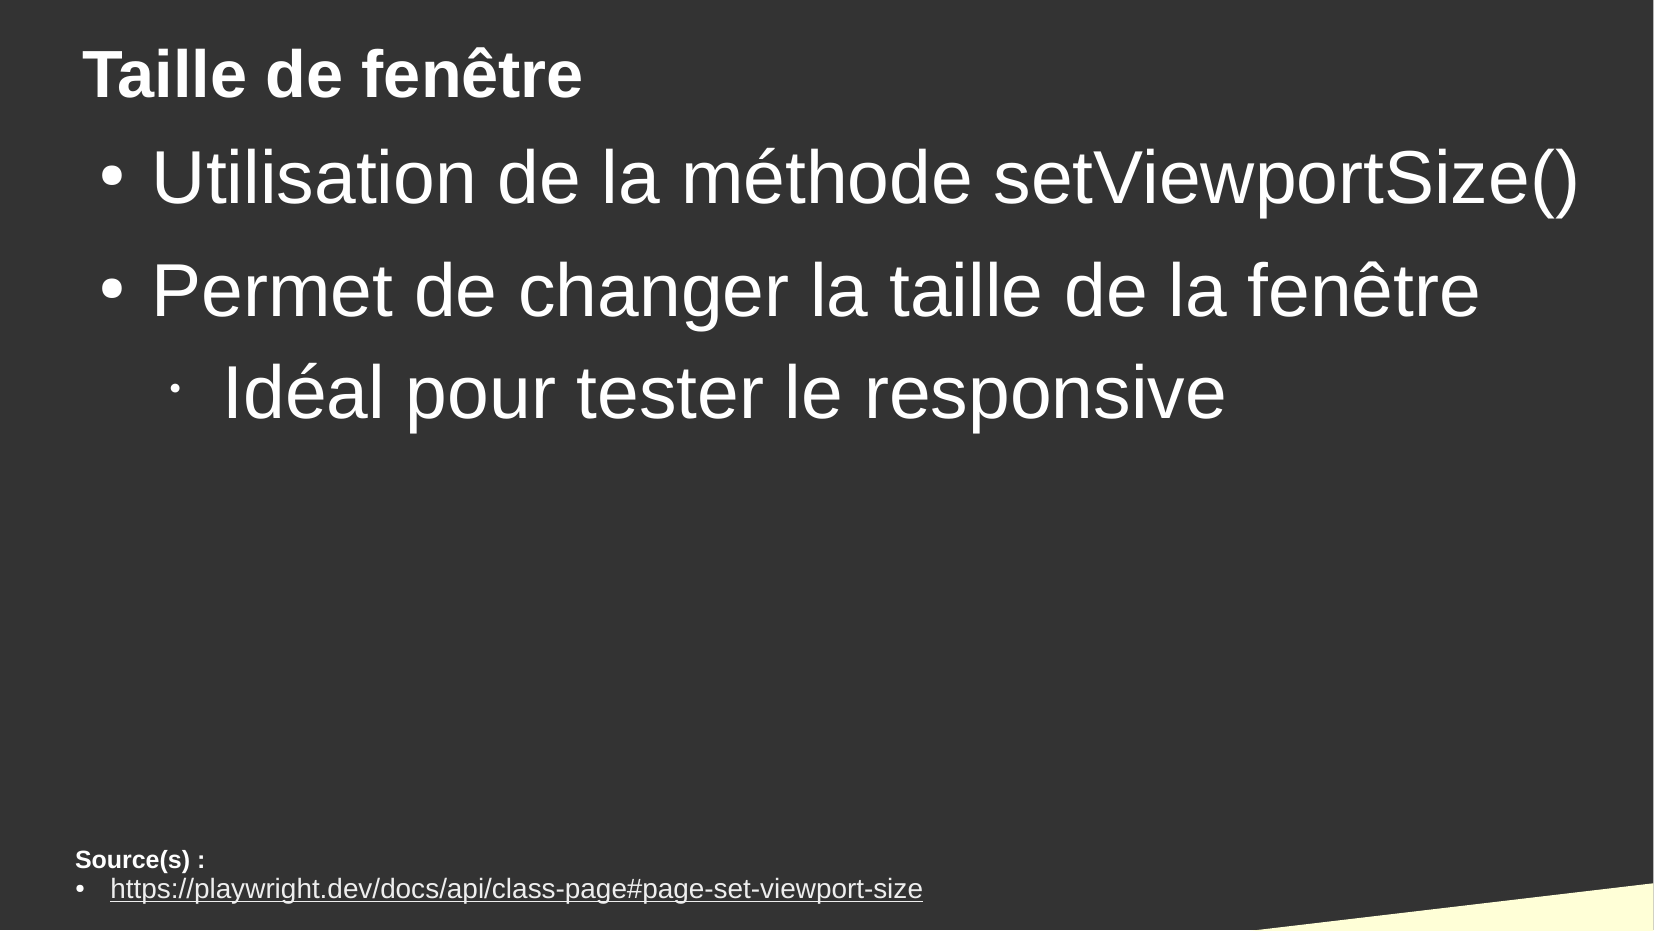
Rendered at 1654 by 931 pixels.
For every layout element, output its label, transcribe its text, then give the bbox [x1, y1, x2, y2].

title Taille de fenêtre [82, 37, 1571, 112]
text_box Source(s) : https://playwright.dev/docs/api/class-page#page-set-viewport-size [60, 826, 1546, 913]
text_box [1248, 883, 1654, 931]
list Utilisation de la méthode setViewportSize() Permet de changer la taille de la fenêtre Idéal pour tester le responsive [80, 135, 1619, 721]
